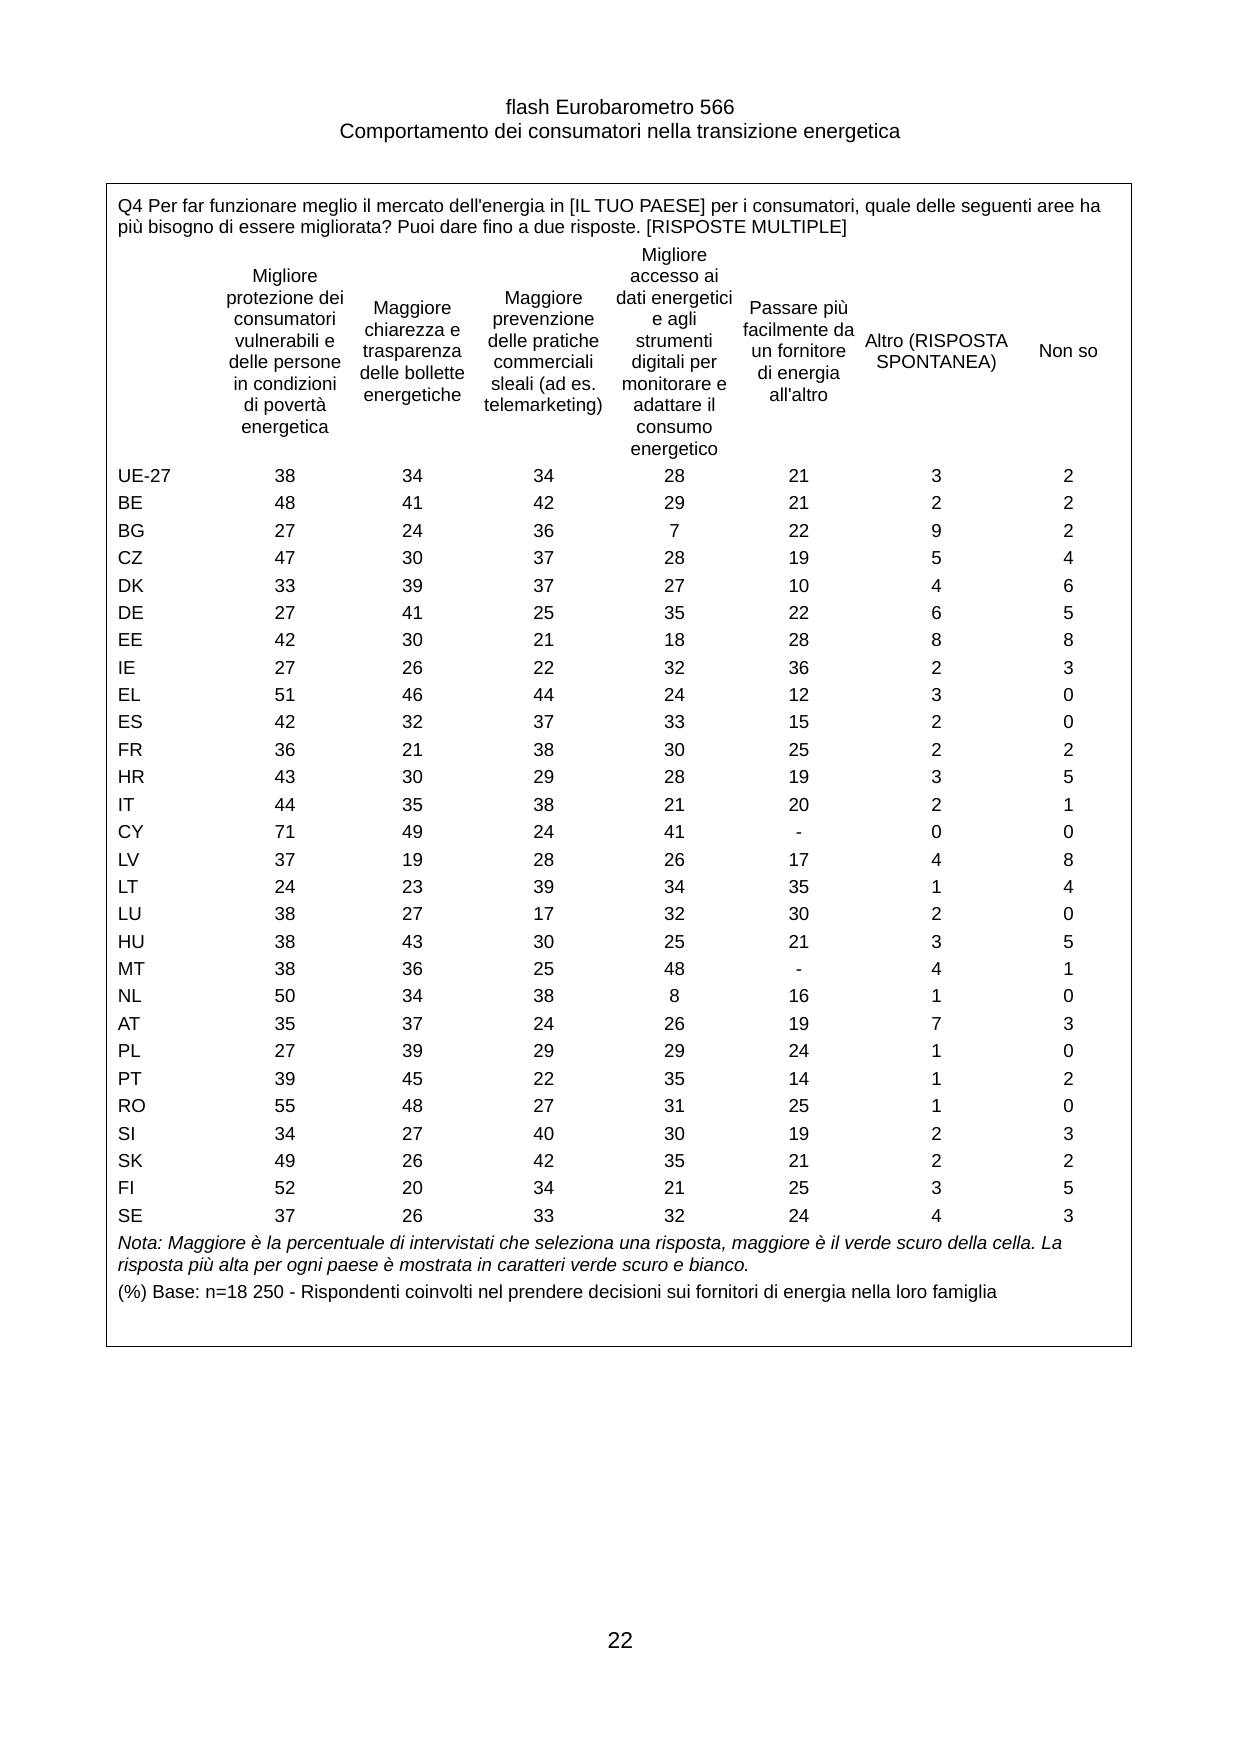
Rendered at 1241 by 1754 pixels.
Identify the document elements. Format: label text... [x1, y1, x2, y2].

table_cell 52 [223, 1174, 347, 1202]
table_cell 3 [858, 928, 1015, 955]
table_cell 34 [609, 873, 739, 900]
table_cell 50 [223, 983, 347, 1010]
table_cell 36 [223, 736, 347, 763]
table_cell FR [115, 736, 223, 763]
table_cell 42 [223, 626, 347, 654]
table_cell 0 [1015, 1092, 1122, 1119]
table_cell 29 [609, 489, 739, 517]
table_cell 30 [609, 736, 739, 763]
table_cell 6 [858, 599, 1015, 626]
table_cell Non so [1015, 240, 1122, 462]
table_cell 28 [609, 763, 739, 791]
table_cell 7 [858, 1010, 1015, 1037]
table_cell 34 [478, 462, 609, 489]
table_cell 14 [739, 1065, 858, 1092]
table_cell 37 [478, 571, 609, 599]
table_cell Maggiore prevenzione delle pratiche commerciali sleali (ad es. telemarketing) [478, 240, 609, 462]
table_cell 8 [858, 626, 1015, 654]
table_cell 3 [858, 763, 1015, 791]
table_cell 2 [858, 900, 1015, 928]
table_cell 24 [347, 517, 477, 544]
table_cell 7 [609, 517, 739, 544]
table_cell 33 [478, 1202, 609, 1229]
table_cell 20 [739, 791, 858, 818]
table_cell 30 [609, 1119, 739, 1147]
table_cell IT [115, 791, 223, 818]
table_cell 0 [1015, 1037, 1122, 1064]
table_cell 0 [1015, 818, 1122, 845]
table_cell 17 [478, 900, 609, 928]
table_cell 25 [609, 928, 739, 955]
table_cell 28 [609, 462, 739, 489]
table_cell 4 [1015, 544, 1122, 571]
table_cell NL [115, 983, 223, 1010]
table_cell 30 [739, 900, 858, 928]
table_cell [115, 240, 223, 462]
table_cell 39 [347, 1037, 477, 1064]
table_cell 71 [223, 818, 347, 845]
table_cell 27 [223, 599, 347, 626]
table_cell 37 [223, 1202, 347, 1229]
table_cell 29 [478, 1037, 609, 1064]
table_cell 38 [478, 791, 609, 818]
table_cell 4 [858, 845, 1015, 873]
table_cell 34 [478, 1174, 609, 1202]
table_cell 4 [858, 1202, 1015, 1229]
table_cell 49 [223, 1147, 347, 1174]
table_cell 42 [478, 1147, 609, 1174]
table_cell 38 [223, 955, 347, 982]
table_cell 2 [1015, 462, 1122, 489]
table_cell 3 [858, 1174, 1015, 1202]
table_cell 2 [858, 489, 1015, 517]
table_cell 38 [478, 983, 609, 1010]
table_cell 21 [347, 736, 477, 763]
table_cell 5 [858, 544, 1015, 571]
table_cell 51 [223, 681, 347, 708]
table_cell 10 [739, 571, 858, 599]
table_cell 40 [478, 1119, 609, 1147]
table_cell SI [115, 1119, 223, 1147]
table_cell 25 [739, 736, 858, 763]
table_cell 2 [858, 791, 1015, 818]
table_cell 35 [609, 1147, 739, 1174]
table_cell 0 [858, 818, 1015, 845]
table_cell Migliore protezione dei consumatori vulnerabili e delle persone in condizioni di povertà energetica [223, 240, 347, 462]
table_cell 2 [858, 736, 1015, 763]
table_cell 21 [739, 928, 858, 955]
table_cell 38 [223, 928, 347, 955]
table_cell 1 [858, 1065, 1015, 1092]
table_cell 24 [609, 681, 739, 708]
table_cell 16 [739, 983, 858, 1010]
table_cell 48 [347, 1092, 477, 1119]
table_cell EL [115, 681, 223, 708]
table_cell MT [115, 955, 223, 982]
table_cell 26 [347, 654, 477, 681]
table_cell 39 [478, 873, 609, 900]
table_cell 5 [1015, 763, 1122, 791]
table_cell 20 [347, 1174, 477, 1202]
table_cell 28 [739, 626, 858, 654]
table_cell 25 [478, 599, 609, 626]
table_cell 36 [347, 955, 477, 982]
table_cell 26 [609, 845, 739, 873]
table_cell (%) Base: n=18 250 - Rispondenti coinvolti nel prendere decisioni sui fornitori di energia nella loro famiglia [115, 1278, 1122, 1305]
table_cell 2 [1015, 1147, 1122, 1174]
table_cell 0 [1015, 900, 1122, 928]
table_cell SE [115, 1202, 223, 1229]
table_cell 1 [1015, 955, 1122, 982]
table_cell 27 [223, 517, 347, 544]
table_cell 2 [1015, 517, 1122, 544]
table_cell 32 [609, 1202, 739, 1229]
table_cell 38 [478, 736, 609, 763]
table_cell 1 [858, 1037, 1015, 1064]
table_cell 5 [1015, 928, 1122, 955]
table_cell 2 [1015, 489, 1122, 517]
table_cell IE [115, 654, 223, 681]
table_cell 19 [347, 845, 477, 873]
table_cell 38 [223, 462, 347, 489]
table_cell 44 [223, 791, 347, 818]
table_cell 1 [1015, 791, 1122, 818]
table_cell AT [115, 1010, 223, 1037]
table_cell 9 [858, 517, 1015, 544]
table_cell - [739, 818, 858, 845]
table_cell SK [115, 1147, 223, 1174]
table_cell 22 [739, 599, 858, 626]
table_cell 39 [223, 1065, 347, 1092]
table_cell 27 [478, 1092, 609, 1119]
table_cell 1 [858, 1092, 1015, 1119]
table_cell 32 [347, 709, 477, 736]
table_cell 26 [609, 1010, 739, 1037]
table_cell BE [115, 489, 223, 517]
table_cell 27 [223, 1037, 347, 1064]
table_cell LT [115, 873, 223, 900]
table_cell 12 [739, 681, 858, 708]
table_cell 35 [609, 1065, 739, 1092]
table_cell FI [115, 1174, 223, 1202]
table_cell 1 [858, 983, 1015, 1010]
table_cell 8 [609, 983, 739, 1010]
table_cell 37 [478, 544, 609, 571]
table_cell 41 [609, 818, 739, 845]
table_cell 18 [609, 626, 739, 654]
table_cell 27 [347, 1119, 477, 1147]
table_cell 26 [347, 1202, 477, 1229]
table_cell PL [115, 1037, 223, 1064]
table_cell 21 [609, 1174, 739, 1202]
table_cell 0 [1015, 681, 1122, 708]
table_header Q4 Per far funzionare meglio il mercato dell'energia in [IL TUO PAESE] per i consumatori, quale delle seguenti aree ha più bisogno di essere migliorata? Puoi dare fino a due risposte. [RISPOSTE MULTIPLE] [115, 191, 1122, 240]
table_cell 42 [478, 489, 609, 517]
table_cell 41 [347, 489, 477, 517]
table_cell UE-27 [115, 462, 223, 489]
table_cell 39 [347, 571, 477, 599]
table_cell LU [115, 900, 223, 928]
table_cell Nota: Maggiore è la percentuale di intervistati che seleziona una risposta, maggiore è il verde scuro della cella. La risposta più alta per ogni paese è mostrata in caratteri verde scuro e bianco. [115, 1229, 1122, 1278]
table_cell 34 [347, 983, 477, 1010]
table_cell 24 [739, 1037, 858, 1064]
table_cell CZ [115, 544, 223, 571]
table_cell 3 [1015, 1202, 1122, 1229]
table_cell 29 [478, 763, 609, 791]
table_cell 19 [739, 763, 858, 791]
table_cell 35 [739, 873, 858, 900]
table_cell EE [115, 626, 223, 654]
table_cell 3 [858, 462, 1015, 489]
table_cell 44 [478, 681, 609, 708]
table_cell 21 [478, 626, 609, 654]
table_cell 24 [739, 1202, 858, 1229]
table_cell 4 [1015, 873, 1122, 900]
table_cell DE [115, 599, 223, 626]
table_cell 34 [223, 1119, 347, 1147]
table_cell 28 [478, 845, 609, 873]
table_cell 6 [1015, 571, 1122, 599]
table_cell HU [115, 928, 223, 955]
table_cell 21 [739, 462, 858, 489]
table_cell 4 [858, 571, 1015, 599]
table_cell 24 [223, 873, 347, 900]
table_cell 3 [1015, 1010, 1122, 1037]
table_cell 27 [609, 571, 739, 599]
table_cell 37 [223, 845, 347, 873]
table_cell RO [115, 1092, 223, 1119]
table_cell 27 [347, 900, 477, 928]
table_cell 2 [1015, 736, 1122, 763]
table_cell 4 [858, 955, 1015, 982]
table_cell 30 [347, 626, 477, 654]
table_cell 17 [739, 845, 858, 873]
table_cell 22 [739, 517, 858, 544]
table_cell 32 [609, 654, 739, 681]
table_cell 2 [858, 654, 1015, 681]
table_cell 21 [609, 791, 739, 818]
table_cell 48 [609, 955, 739, 982]
table_cell 31 [609, 1092, 739, 1119]
table_cell PT [115, 1065, 223, 1092]
table_cell 2 [858, 709, 1015, 736]
table_cell 8 [1015, 626, 1122, 654]
table_cell 0 [1015, 709, 1122, 736]
table_cell CY [115, 818, 223, 845]
table_cell 37 [347, 1010, 477, 1037]
table_cell Maggiore chiarezza e trasparenza delle bollette energetiche [347, 240, 477, 462]
table_cell 32 [609, 900, 739, 928]
table_cell 48 [223, 489, 347, 517]
table_cell Altro (RISPOSTA SPONTANEA) [858, 240, 1015, 462]
table_cell 30 [347, 763, 477, 791]
table_cell 42 [223, 709, 347, 736]
table_cell 43 [347, 928, 477, 955]
table_cell 25 [739, 1092, 858, 1119]
table_cell Passare più facilmente da un fornitore di energia all'altro [739, 240, 858, 462]
table_cell 3 [1015, 1119, 1122, 1147]
table_cell 24 [478, 818, 609, 845]
table_cell 35 [223, 1010, 347, 1037]
table_cell 25 [739, 1174, 858, 1202]
table_cell 25 [478, 955, 609, 982]
table_cell 35 [609, 599, 739, 626]
table_cell 19 [739, 1010, 858, 1037]
table_cell BG [115, 517, 223, 544]
table_cell LV [115, 845, 223, 873]
table_cell Migliore accesso ai dati energetici e agli strumenti digitali per monitorare e adattare il consumo energetico [609, 240, 739, 462]
table_cell DK [115, 571, 223, 599]
table_cell 24 [478, 1010, 609, 1037]
table_cell 46 [347, 681, 477, 708]
table_cell ES [115, 709, 223, 736]
table_cell 29 [609, 1037, 739, 1064]
table_cell 21 [739, 1147, 858, 1174]
table_cell 26 [347, 1147, 477, 1174]
table_cell 28 [609, 544, 739, 571]
table_cell 33 [223, 571, 347, 599]
table_cell 15 [739, 709, 858, 736]
table_cell 37 [478, 709, 609, 736]
table_cell 19 [739, 1119, 858, 1147]
table_cell 55 [223, 1092, 347, 1119]
table_cell 49 [347, 818, 477, 845]
table_cell 5 [1015, 599, 1122, 626]
table_cell 22 [478, 654, 609, 681]
table_cell 3 [858, 681, 1015, 708]
table_cell 2 [1015, 1065, 1122, 1092]
table_cell 34 [347, 462, 477, 489]
table_cell 0 [1015, 983, 1122, 1010]
table_cell 2 [858, 1119, 1015, 1147]
table_cell 22 [478, 1065, 609, 1092]
table_cell 19 [739, 544, 858, 571]
table_cell 47 [223, 544, 347, 571]
table_cell 3 [1015, 654, 1122, 681]
table_cell HR [115, 763, 223, 791]
table_cell 35 [347, 791, 477, 818]
table_cell 27 [223, 654, 347, 681]
table_cell 30 [347, 544, 477, 571]
table_cell 23 [347, 873, 477, 900]
table_cell 36 [739, 654, 858, 681]
table_cell 1 [858, 873, 1015, 900]
table_cell - [739, 955, 858, 982]
table_cell 33 [609, 709, 739, 736]
table_cell 41 [347, 599, 477, 626]
table_cell 5 [1015, 1174, 1122, 1202]
table_cell 45 [347, 1065, 477, 1092]
table_cell 30 [478, 928, 609, 955]
table_cell 8 [1015, 845, 1122, 873]
table_cell 21 [739, 489, 858, 517]
table_cell 36 [478, 517, 609, 544]
table_cell 2 [858, 1147, 1015, 1174]
table_cell 43 [223, 763, 347, 791]
table_cell 38 [223, 900, 347, 928]
